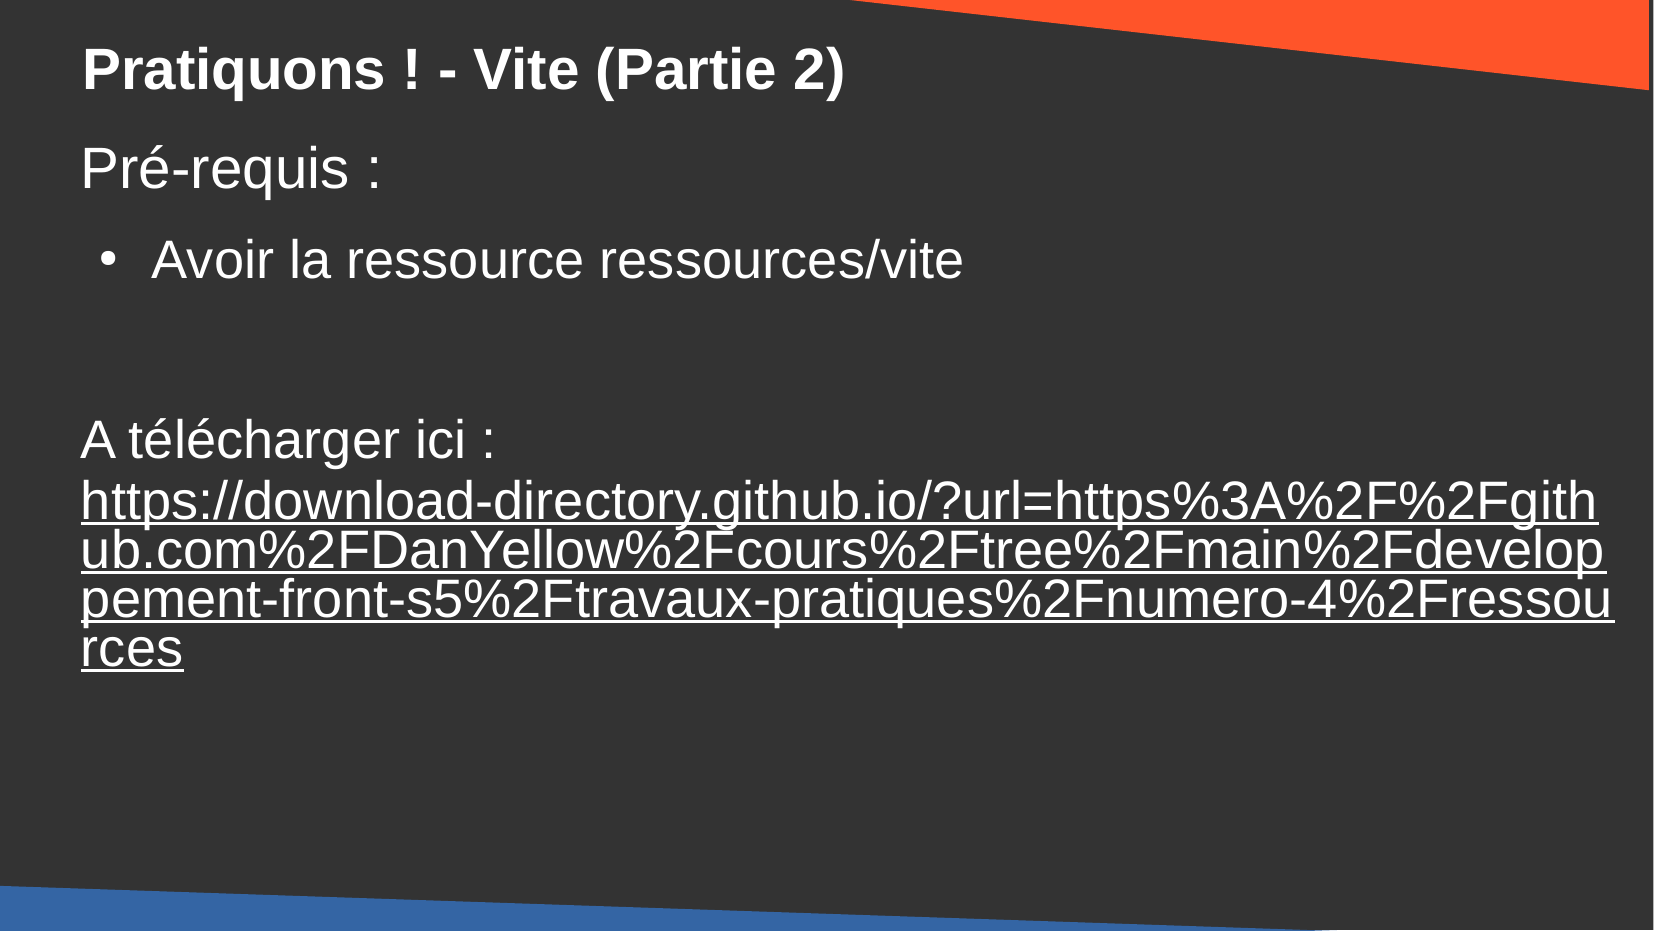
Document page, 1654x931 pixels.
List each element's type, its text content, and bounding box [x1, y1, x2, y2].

text_box [849, 0, 1649, 91]
list Pré-requis : Avoir la ressource ressources/vite A télécharger ici : https://download-directory.github.io/?url=https%3A%2F%2Fgithub.com%2FDanYellow%2Fcours%2Ftree%2Fmain%2Fdeveloppement-front-s5%2Ftravaux-pratiques%2Fnumero-4%2Fressources [80, 135, 1620, 721]
title Pratiquons ! - Vite (Partie 2) [82, 37, 1571, 114]
text_box [0, 885, 1337, 931]
